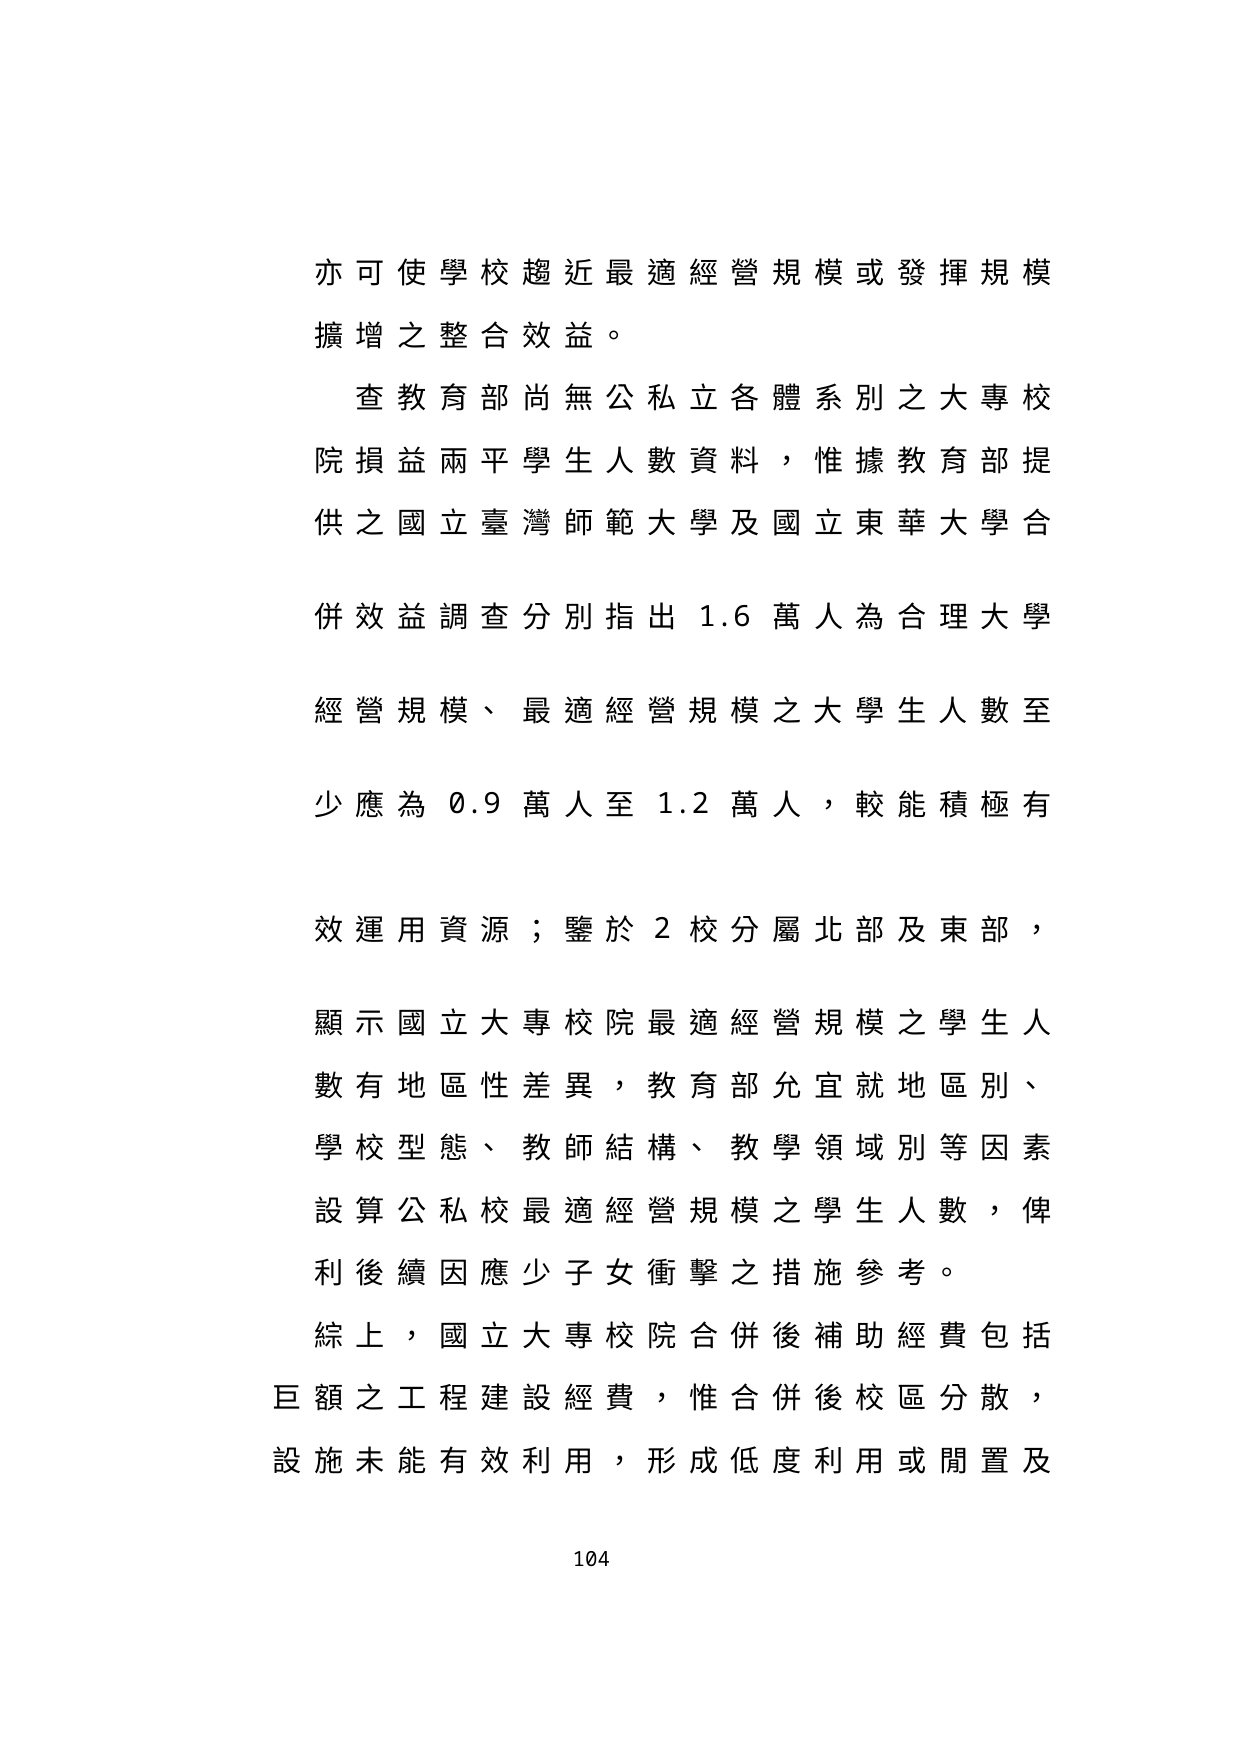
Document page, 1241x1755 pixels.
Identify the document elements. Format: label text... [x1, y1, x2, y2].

text 綜上，國立大專校院合併後補助經費包括巨額之工程建設經費，惟合併後校區分散，設施未能有效利用，形成低度利用或閒置及 [242, 1292, 1058, 1479]
text 查教育部尚無公私立各體系別之大專校院損益兩平學生人數資料，惟據教育部提供之國立臺灣師範大學及國立東華大學合併效益調查分別指出1.6萬人為合理大學經營規模、最適經營規模之大學生人數至少應為0.9萬人至1.2萬人，較能積極有效運用資源；鑒於2校分屬北部及東部，顯示國立大專校院最適經營規模之學生人數有地區性差異，教育部允宜就地區別、學校型態、教師結構、教學領域別等因素設算公私校最適經營規模之學生人數，俾利後續因應少子女衝擊之措施參考。 [271, 354, 1058, 1292]
text 亦可使學校趨近最適經營規模或發揮規模擴增之整合效益。 [271, 229, 1058, 354]
